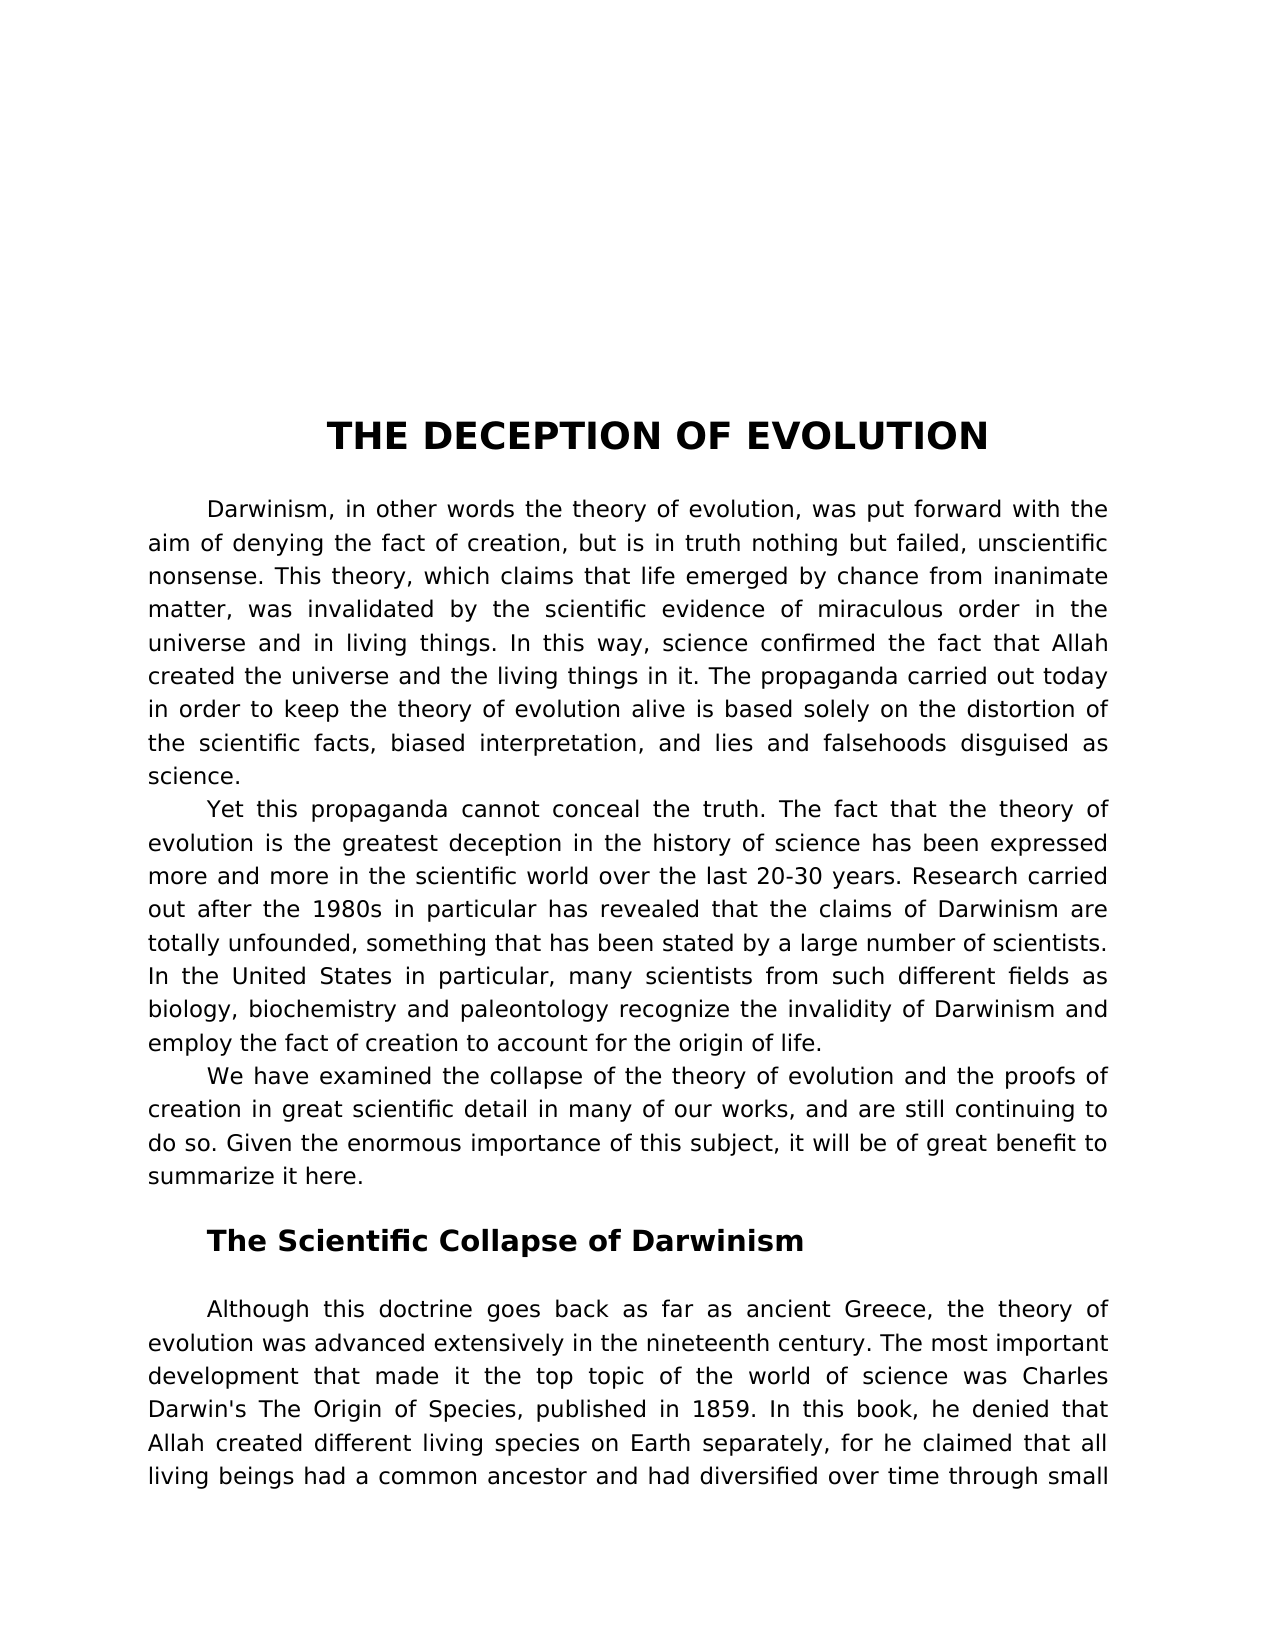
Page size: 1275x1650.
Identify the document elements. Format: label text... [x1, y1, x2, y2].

text Darwinism, in other words the theory of evolution, was put forward with the aim of denying the fact of creation, but is in truth nothing but failed, unscientific nonsense. This theory, which claims that life emerged by chance from inanimate matter, was invalidated by the scientific evidence of miraculous order in the universe and in living things. In this way, science confirmed the fact that Allah created the universe and the living things in it. The propaganda carried out today in order to keep the theory of evolution alive is based solely on the distortion of the scientific facts, biased interpretation, and lies and falsehoods disguised as science. [148, 491, 1110, 791]
text We have examined the collapse of the theory of evolution and the proofs of creation in great scientific detail in many of our works, and are still continuing to do so. Given the enormous importance of this subject, it will be of great benefit to summarize it here. [148, 1058, 1110, 1191]
text Yet this propaganda cannot conceal the truth. The fact that the theory of evolution is the greatest deception in the history of science has been expressed more and more in the scientific world over the last 20-30 years. Research carried out after the 1980s in particular has revealed that the claims of Darwinism are totally unfounded, something that has been stated by a large number of scientists. In the United States in particular, many scientists from such different fields as biology, biochemistry and paleontology recognize the invalidity of Darwinism and employ the fact of creation to account for the origin of life. [148, 791, 1110, 1058]
text THE DECEPTION OF EVOLUTION [148, 414, 1110, 458]
text The Scientific Collapse of Darwinism [148, 1224, 1110, 1258]
text Although this doctrine goes back as far as ancient Greece, the theory of evolution was advanced extensively in the nineteenth century. The most important development that made it the top topic of the world of science was Charles Darwin's The Origin of Species, published in 1859. In this book, he denied that Allah created different living species on Earth separately, for he claimed that all living beings had a common ancestor and had diversified over time through small [148, 1291, 1110, 1491]
